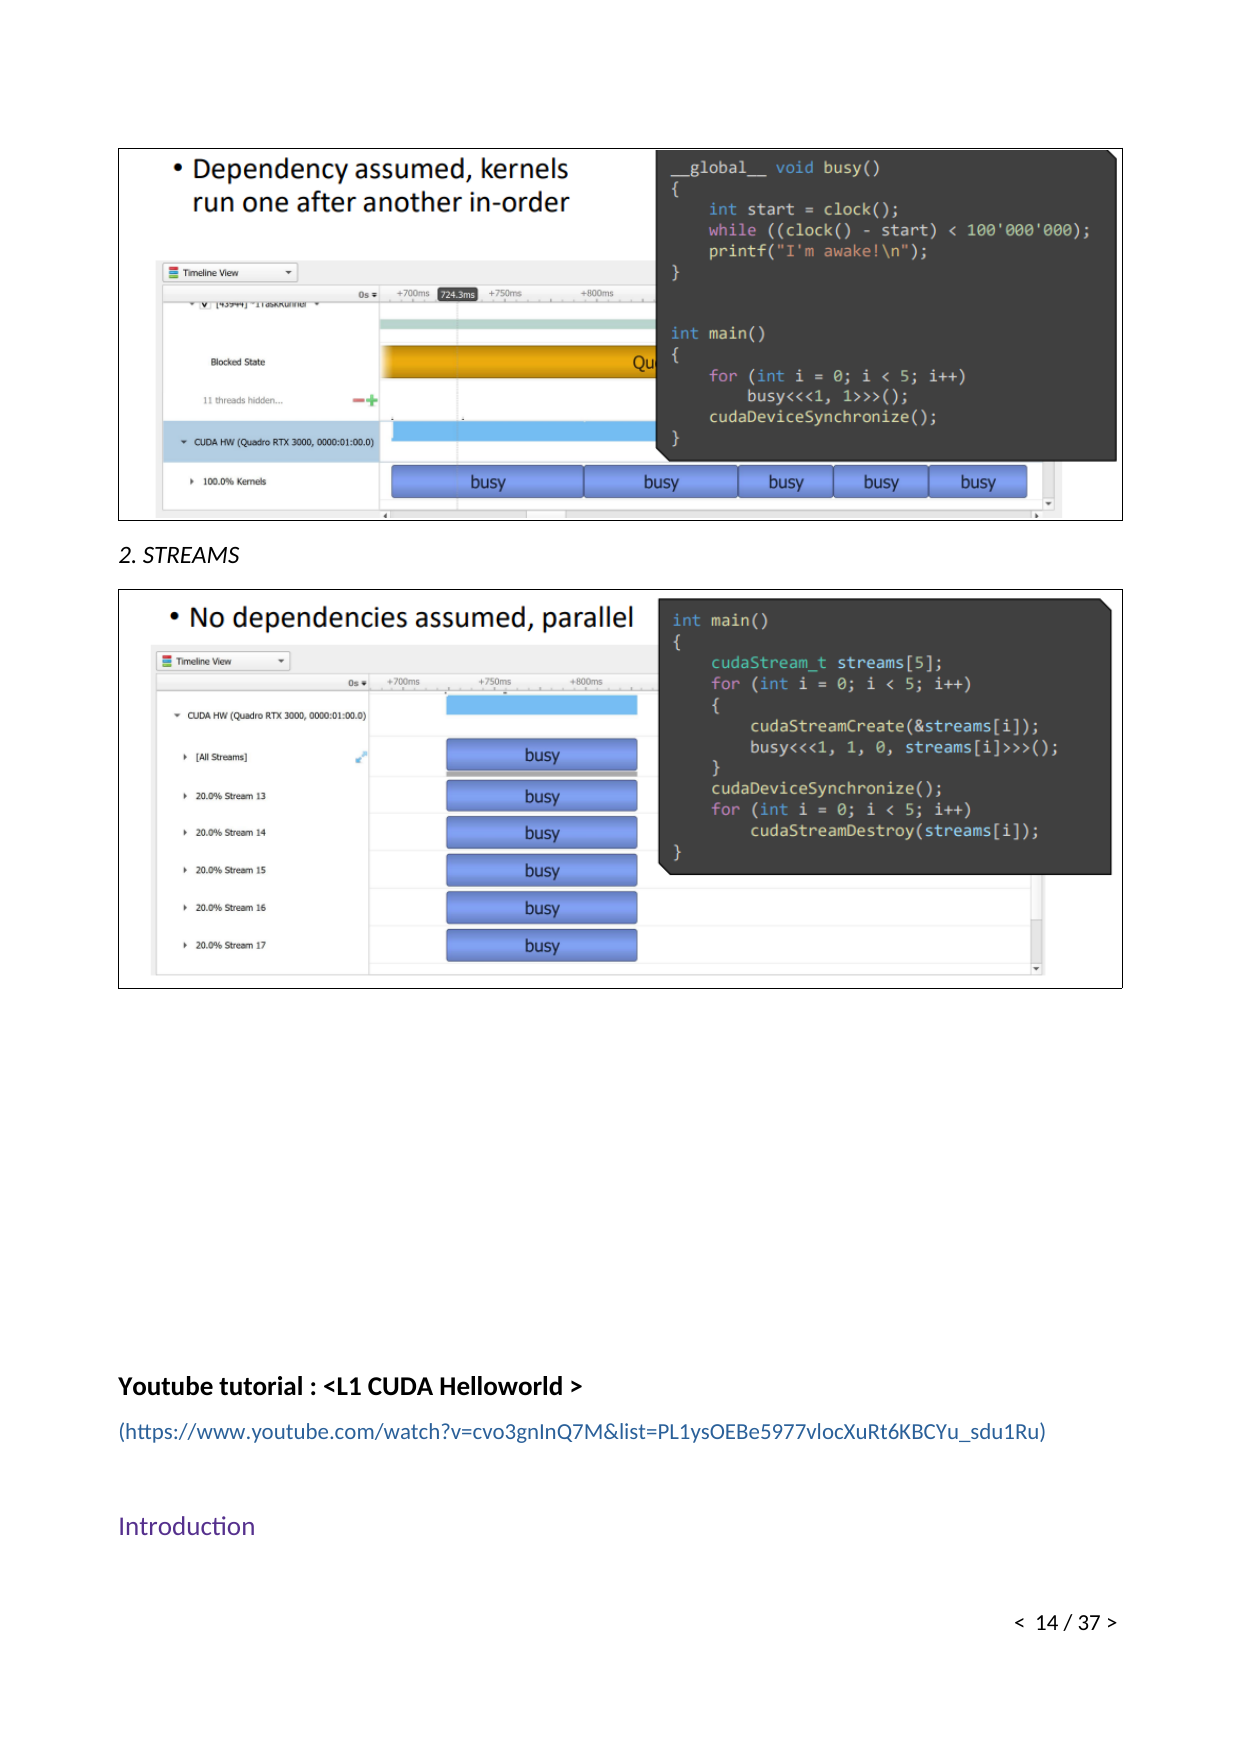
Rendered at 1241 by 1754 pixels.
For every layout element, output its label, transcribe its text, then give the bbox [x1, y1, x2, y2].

text (https://www.youtube.com/watch?v=cvo3gnInQ7M&list=PL1ysOEBe5977vlocXuRt6KBCYu_sdu1Ru) [118, 1417, 1122, 1445]
text 2. STREAMS [118, 539, 1122, 570]
subtitle Youtube tutorial : <L1 CUDA Helloworld > [118, 1369, 1122, 1402]
subtitle Introduction [118, 1509, 1122, 1542]
picture [121, 592, 1119, 986]
picture [121, 150, 1119, 518]
